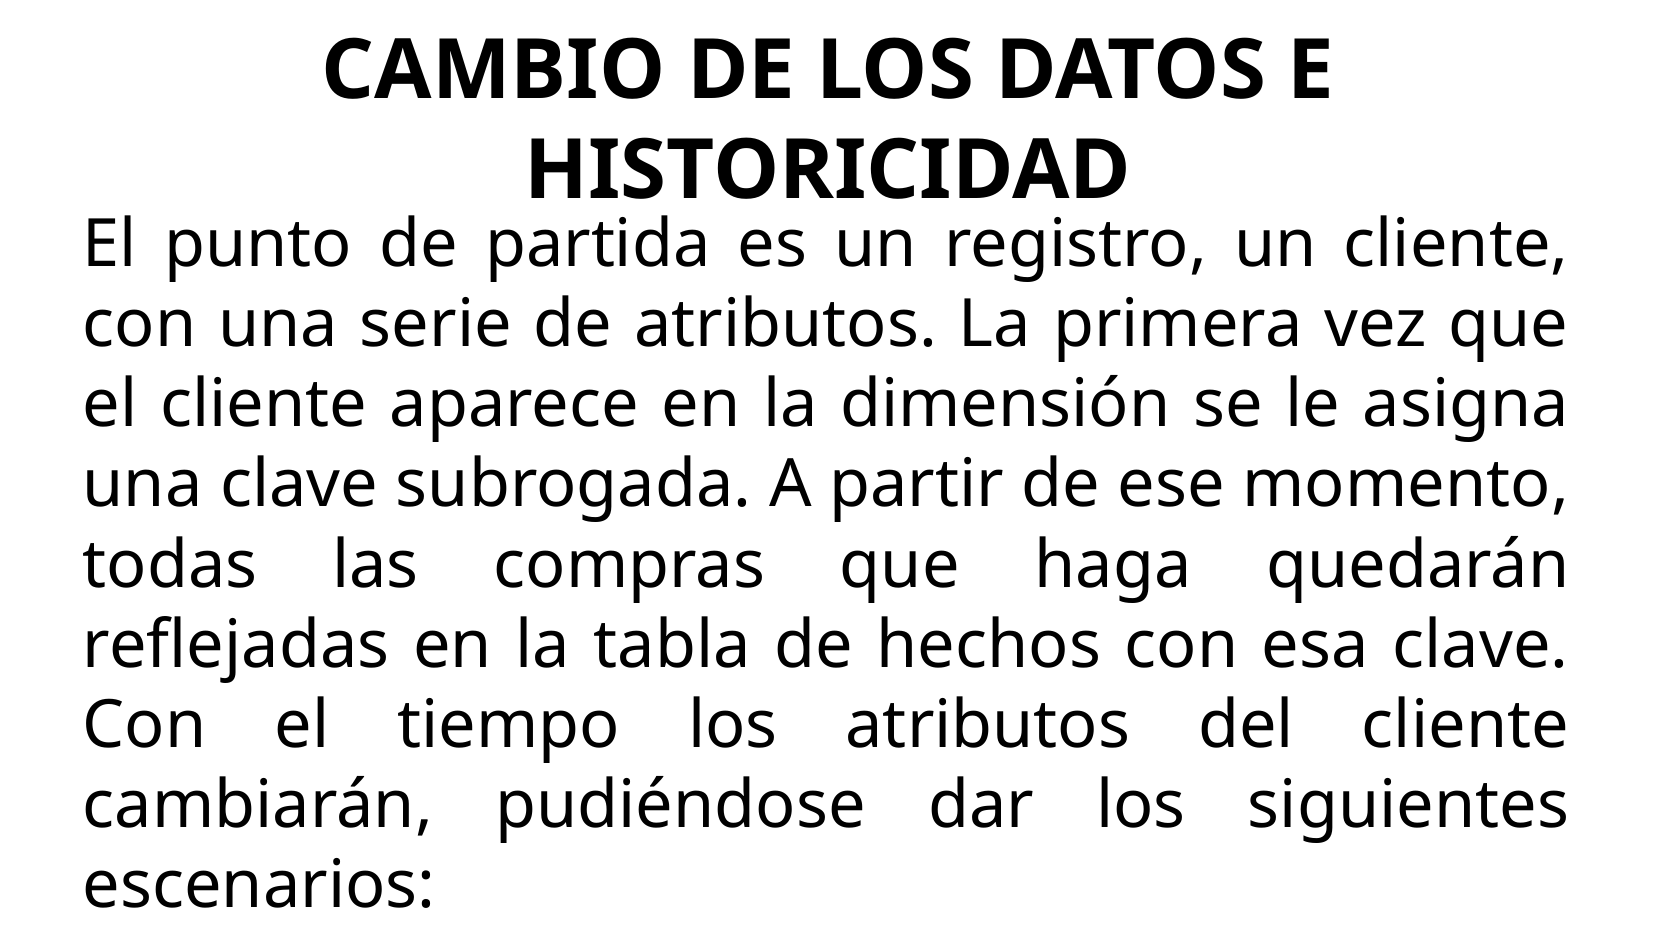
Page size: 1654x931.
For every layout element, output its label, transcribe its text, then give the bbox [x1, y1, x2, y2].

list El punto de partida es un registro, un cliente, con una serie de atributos. La primera vez que el cliente aparece en la dimensión se le asigna una clave subrogada. A partir de ese momento, todas las compras que haga quedarán reflejadas en la tabla de hechos con esa clave. Con el tiempo los atributos del cliente cambiarán, pudiéndose dar los siguientes escenarios: [82, 199, 1571, 928]
title CAMBIO DE LOS DATOS E HISTORICIDAD [10, 14, 1647, 215]
